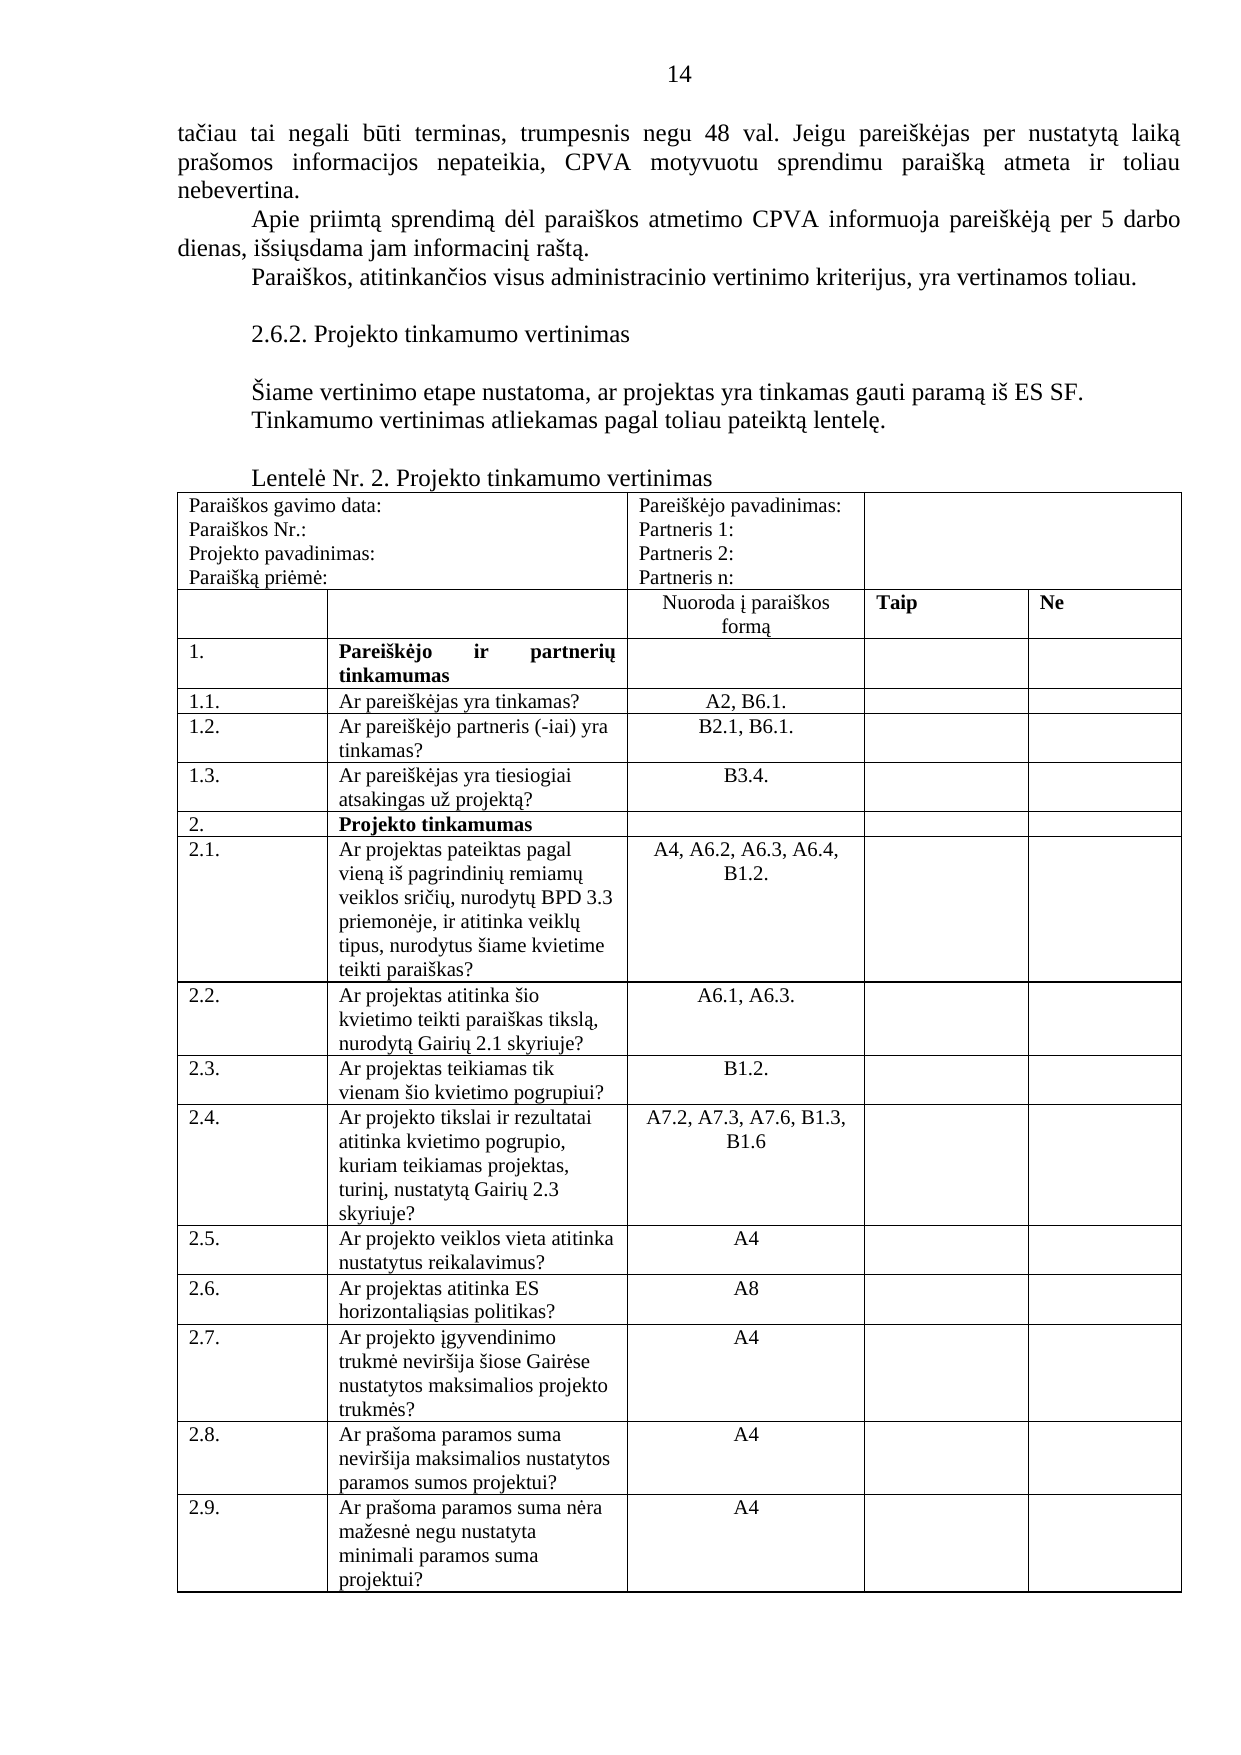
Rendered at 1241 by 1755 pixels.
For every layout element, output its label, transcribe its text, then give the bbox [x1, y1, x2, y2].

table_cell Pareiškėjo ir partnerių tinkamumas [328, 639, 627, 687]
table_cell [328, 590, 627, 638]
table_cell Ar pareiškėjas yra tinkamas? [328, 689, 627, 713]
table_cell B3.4. [628, 763, 864, 811]
table_cell 2.1. [178, 837, 327, 981]
table_cell [865, 689, 1028, 713]
table_cell 1.2. [178, 714, 327, 762]
table_cell [1029, 837, 1181, 981]
table_cell Ar projektas pateiktas pagal vieną iš pagrindinių remiamų veiklos sričių, nurodytų BPD 3.3 priemonėje, ir atitinka veiklų tipus, nurodytus šiame kvietime teikti paraiškas? [328, 837, 627, 981]
table_cell Ar prašoma paramos suma neviršija maksimalios nustatytos paramos sumos projektui? [328, 1422, 627, 1494]
table_cell A4 [628, 1422, 864, 1494]
table_cell [1029, 1275, 1181, 1323]
table_cell 2.9. [178, 1495, 327, 1591]
table_header Pareiškėjo pavadinimas: Partneris 1: Partneris 2: Partneris n: [628, 493, 864, 589]
table_cell Ar projektas atitinka ES horizontaliąsias politikas? [328, 1275, 627, 1323]
table_cell A4 [628, 1495, 864, 1591]
table_cell [1029, 1226, 1181, 1274]
table_cell 2.2. [178, 983, 327, 1055]
table_cell [628, 812, 864, 836]
table_cell Taip [865, 590, 1028, 638]
text tačiau tai negali būti terminas, trumpesnis negu 48 val. Jeigu pareiškėjas per nustatytą laiką prašomos informacijos nepateikia, CPVA motyvuotu sprendimu paraišką atmeta ir toliau nebevertina. [177, 118, 1181, 204]
table_cell A4 [628, 1226, 864, 1274]
table_cell [1029, 983, 1181, 1055]
text Apie priimtą sprendimą dėl paraiškos atmetimo CPVA informuoja pareiškėją per 5 darbo dienas, išsiųsdama jam informacinį raštą. [177, 204, 1181, 262]
table_cell 2.5. [178, 1226, 327, 1274]
table_cell A8 [628, 1275, 864, 1323]
table_cell 1. [178, 639, 327, 687]
table_cell [865, 1495, 1028, 1591]
table_cell [865, 714, 1028, 762]
table_cell Ar projekto veiklos vieta atitinka nustatytus reikalavimus? [328, 1226, 627, 1274]
table_cell 1.1. [178, 689, 327, 713]
text Tinkamumo vertinimas atliekamas pagal toliau pateiktą lentelę. [177, 406, 1181, 434]
table_cell [1029, 1422, 1181, 1494]
table_cell Nuoroda į paraiškos formą [628, 590, 864, 638]
table_cell Ar projekto tikslai ir rezultatai atitinka kvietimo pogrupio, kuriam teikiamas projektas, turinį, nustatytą Gairių 2.3 skyriuje? [328, 1105, 627, 1225]
text 2.6.2. Projekto tinkamumo vertinimas [177, 319, 1181, 348]
table_cell 2.8. [178, 1422, 327, 1494]
table_cell [1029, 1495, 1181, 1591]
table_cell Projekto tinkamumas [328, 812, 627, 836]
table_cell Ar pareiškėjo partneris (-iai) yra tinkamas? [328, 714, 627, 762]
table_cell [865, 1325, 1028, 1421]
table_cell [865, 812, 1028, 836]
table_cell 2. [178, 812, 327, 836]
table_cell [865, 639, 1028, 687]
table_cell [865, 983, 1028, 1055]
table_cell Ne [1029, 590, 1181, 638]
table_cell A7.2, A7.3, A7.6, B1.3, B1.6 [628, 1105, 864, 1225]
table_cell A2, B6.1. [628, 689, 864, 713]
table_cell [865, 1226, 1028, 1274]
table_cell [1029, 639, 1181, 687]
text Lentelė Nr. 2. Projekto tinkamumo vertinimas [177, 463, 1181, 492]
table_cell Ar pareiškėjas yra tiesiogiai atsakingas už projektą? [328, 763, 627, 811]
text Šiame vertinimo etape nustatoma, ar projektas yra tinkamas gauti paramą iš ES SF. [177, 377, 1181, 406]
table_cell [865, 1422, 1028, 1494]
table_cell A6.1, A6.3. [628, 983, 864, 1055]
table_cell 2.6. [178, 1275, 327, 1323]
table_cell 2.4. [178, 1105, 327, 1225]
table_cell 2.7. [178, 1325, 327, 1421]
table_cell B1.2. [628, 1056, 864, 1104]
table_cell 2.3. [178, 1056, 327, 1104]
table_cell [1029, 1325, 1181, 1421]
table_cell [1029, 1056, 1181, 1104]
table_cell [1029, 689, 1181, 713]
table_cell Ar projektas atitinka šio kvietimo teikti paraiškas tikslą, nurodytą Gairių 2.1 skyriuje? [328, 983, 627, 1055]
table_cell [1029, 714, 1181, 762]
table_cell Ar prašoma paramos suma nėra mažesnė negu nustatyta minimali paramos suma projektui? [328, 1495, 627, 1591]
table_header [865, 493, 1181, 589]
table_cell [865, 837, 1028, 981]
table_cell [865, 763, 1028, 811]
table_cell [865, 1056, 1028, 1104]
table_cell B2.1, B6.1. [628, 714, 864, 762]
table_cell [178, 590, 327, 638]
table_cell [1029, 812, 1181, 836]
text Paraiškos, atitinkančios visus administracinio vertinimo kriterijus, yra vertinamos toliau. [177, 262, 1181, 291]
table_cell A4 [628, 1325, 864, 1421]
table_cell 1.3. [178, 763, 327, 811]
table_cell Ar projektas teikiamas tik vienam šio kvietimo pogrupiui? [328, 1056, 627, 1104]
table_cell [865, 1275, 1028, 1323]
table_cell Ar projekto įgyvendinimo trukmė neviršija šiose Gairėse nustatytos maksimalios projekto trukmės? [328, 1325, 627, 1421]
table_cell [1029, 1105, 1181, 1225]
table_header Paraiškos gavimo data: Paraiškos Nr.: Projekto pavadinimas: Paraišką priėmė: [178, 493, 627, 589]
table_cell A4, A6.2, A6.3, A6.4, B1.2. [628, 837, 864, 981]
table_cell [628, 639, 864, 687]
table_cell [865, 1105, 1028, 1225]
table_cell [1029, 763, 1181, 811]
